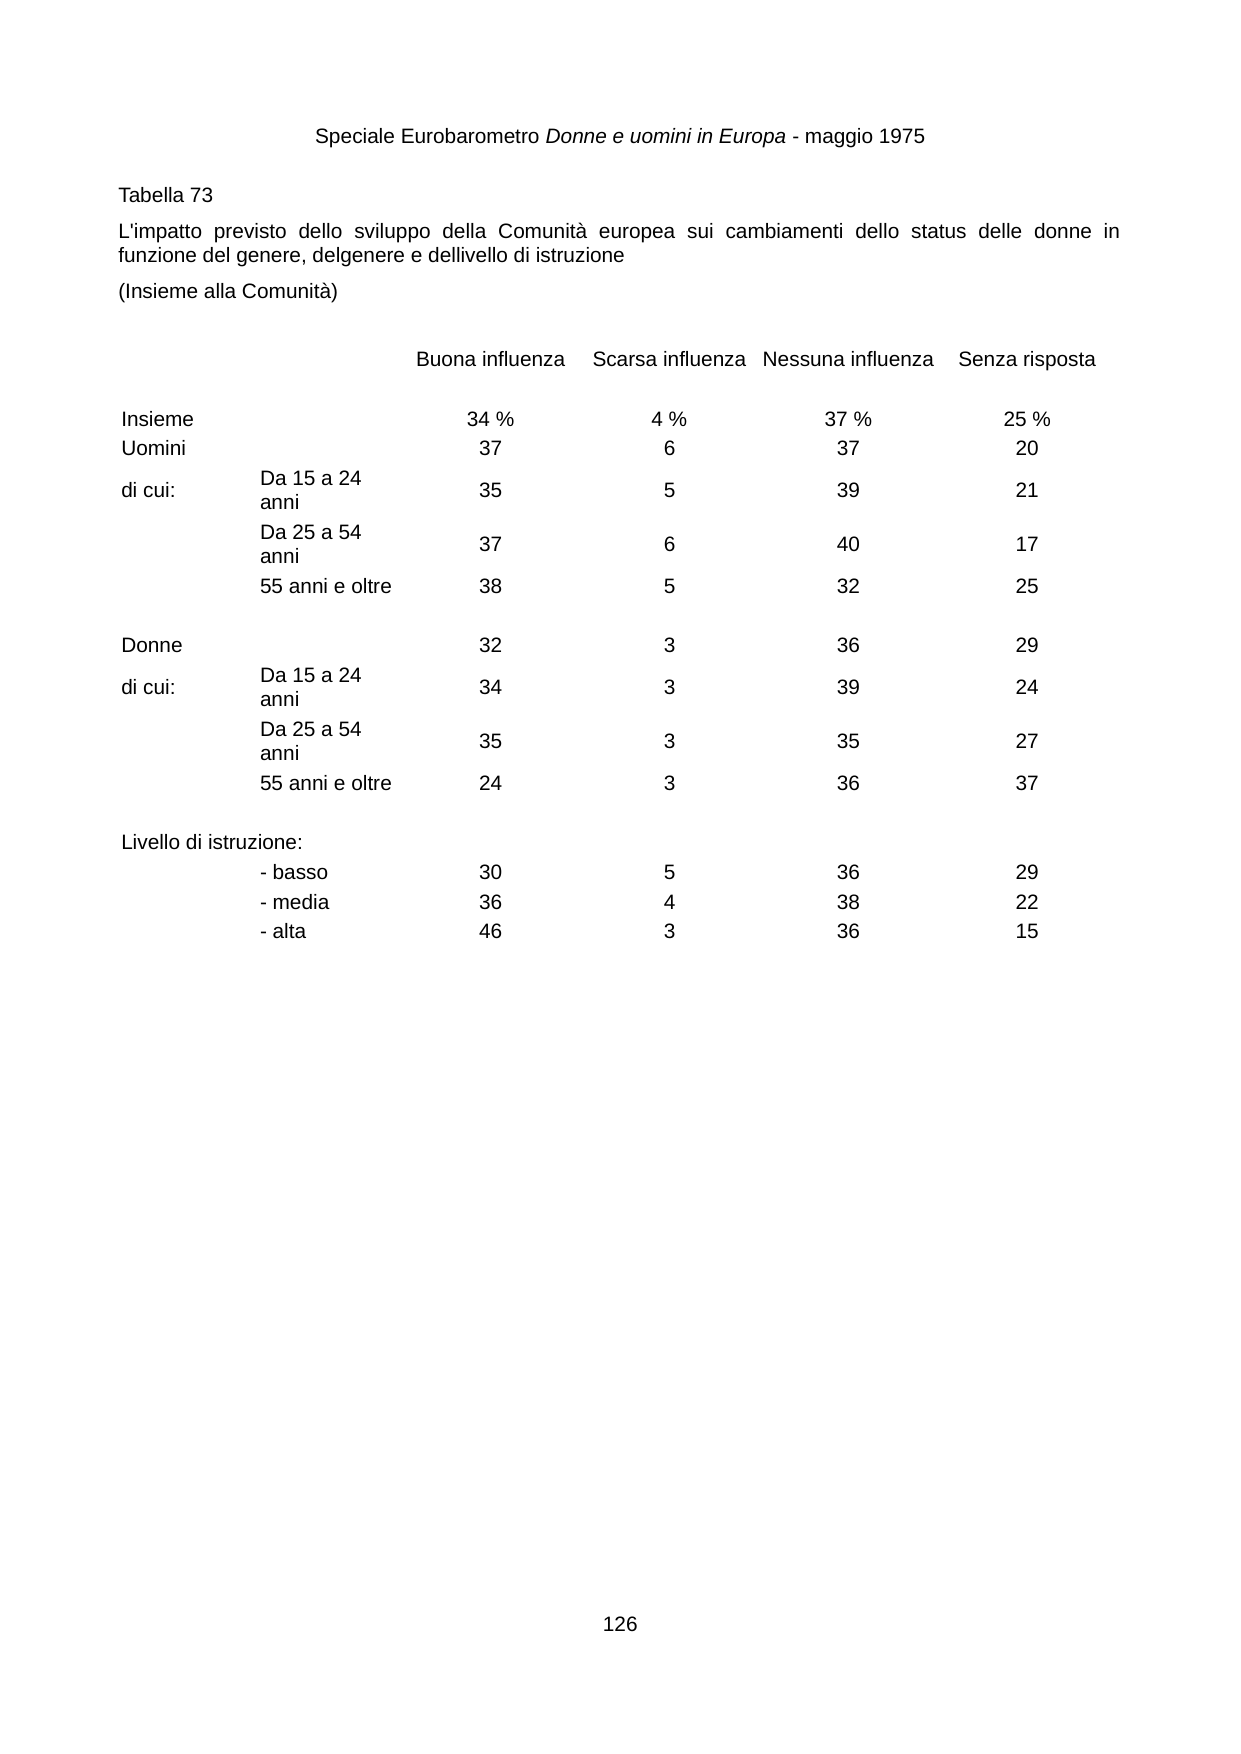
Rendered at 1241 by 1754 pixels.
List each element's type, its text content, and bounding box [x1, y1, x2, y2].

table_cell [401, 374, 580, 403]
table_cell 36 [401, 887, 580, 916]
table_cell 4 % [580, 404, 759, 433]
table_cell [118, 797, 257, 827]
table_cell [759, 600, 937, 630]
table_cell di cui: [118, 660, 257, 714]
table_cell 37 [759, 433, 937, 463]
table_cell [118, 887, 257, 916]
table_cell 25 [938, 571, 1116, 600]
table_header Buona influenza [401, 344, 580, 374]
table_cell 3 [580, 630, 759, 660]
table_cell 55 anni e oltre [257, 571, 401, 600]
table_cell Donne [118, 630, 257, 660]
table_cell [938, 374, 1116, 403]
table_cell 36 [759, 857, 937, 887]
table_cell Insieme [118, 404, 401, 433]
table_cell 36 [759, 768, 937, 797]
table_cell 21 [938, 463, 1116, 517]
table_cell 4 [580, 887, 759, 916]
table_cell [401, 797, 580, 827]
table_cell [257, 600, 401, 630]
table_cell 3 [580, 660, 759, 714]
table_cell 35 [401, 714, 580, 767]
text Tabella 73 [118, 183, 1122, 207]
table_cell Da 15 a 24 anni [257, 463, 401, 517]
table_cell 3 [580, 714, 759, 767]
table_cell Da 15 a 24 anni [257, 660, 401, 714]
table_cell Livello di istruzione: [118, 827, 401, 857]
table_cell [759, 827, 937, 857]
table_cell [580, 797, 759, 827]
table_header Scarsa influenza [580, 344, 759, 374]
table_cell [118, 916, 257, 946]
table_cell 38 [401, 571, 580, 600]
table_header Senza risposta [938, 344, 1116, 374]
table_cell [759, 797, 937, 827]
table_cell 37 [938, 768, 1116, 797]
table_cell [118, 374, 257, 403]
table_cell [257, 433, 401, 463]
text (Insieme alla Comunità) [118, 278, 1122, 302]
table_cell 39 [759, 660, 937, 714]
table_cell 5 [580, 463, 759, 517]
table_cell 35 [759, 714, 937, 767]
table_cell 24 [938, 660, 1116, 714]
table_cell 39 [759, 463, 937, 517]
table_cell [118, 714, 257, 767]
table_cell [257, 374, 401, 403]
table_cell 3 [580, 768, 759, 797]
table_cell [580, 374, 759, 403]
table_cell - basso [257, 857, 401, 887]
table_cell 36 [759, 630, 937, 660]
table_header Nessuna influenza [759, 344, 937, 374]
table_cell Da 25 a 54 anni [257, 517, 401, 571]
table_cell [938, 600, 1116, 630]
table_cell [118, 857, 257, 887]
table_cell 32 [401, 630, 580, 660]
table_cell 29 [938, 630, 1116, 660]
table_cell 46 [401, 916, 580, 946]
table_cell 38 [759, 887, 937, 916]
table_cell 37 [401, 517, 580, 571]
table_cell 5 [580, 857, 759, 887]
table_cell 6 [580, 433, 759, 463]
table_cell - media [257, 887, 401, 916]
table_header [257, 344, 401, 374]
table_cell 25 % [938, 404, 1116, 433]
table_cell 30 [401, 857, 580, 887]
table_cell [118, 517, 257, 571]
table_cell di cui: [118, 463, 257, 517]
table_cell 24 [401, 768, 580, 797]
table_cell - alta [257, 916, 401, 946]
table_cell [257, 797, 401, 827]
table_cell 5 [580, 571, 759, 600]
table_cell [257, 630, 401, 660]
table_cell [580, 600, 759, 630]
table_cell 34 % [401, 404, 580, 433]
table_cell 34 [401, 660, 580, 714]
table_cell [401, 600, 580, 630]
table_cell [118, 571, 257, 600]
table_cell [759, 374, 937, 403]
table_cell [118, 600, 257, 630]
text L'impatto previsto dello sviluppo della Comunità europea sui cambiamenti dello status delle donne in funzione del genere, delgenere e dellivello di istruzione [118, 219, 1122, 267]
table_cell 20 [938, 433, 1116, 463]
table_cell 17 [938, 517, 1116, 571]
table_cell 32 [759, 571, 937, 600]
table_cell 22 [938, 887, 1116, 916]
table_header [118, 344, 257, 374]
table_cell 55 anni e oltre [257, 768, 401, 797]
table_cell 29 [938, 857, 1116, 887]
table_cell 3 [580, 916, 759, 946]
table_cell 27 [938, 714, 1116, 767]
table_cell 37 [401, 433, 580, 463]
table_cell 35 [401, 463, 580, 517]
table_cell 6 [580, 517, 759, 571]
table_cell [580, 827, 759, 857]
table_cell [401, 827, 580, 857]
table_cell 15 [938, 916, 1116, 946]
table_cell 40 [759, 517, 937, 571]
table_cell 37 % [759, 404, 937, 433]
table_cell 36 [759, 916, 937, 946]
table_cell Da 25 a 54 anni [257, 714, 401, 767]
table_cell [938, 827, 1116, 857]
table_cell Uomini [118, 433, 257, 463]
table_cell [938, 797, 1116, 827]
table_cell [118, 768, 257, 797]
